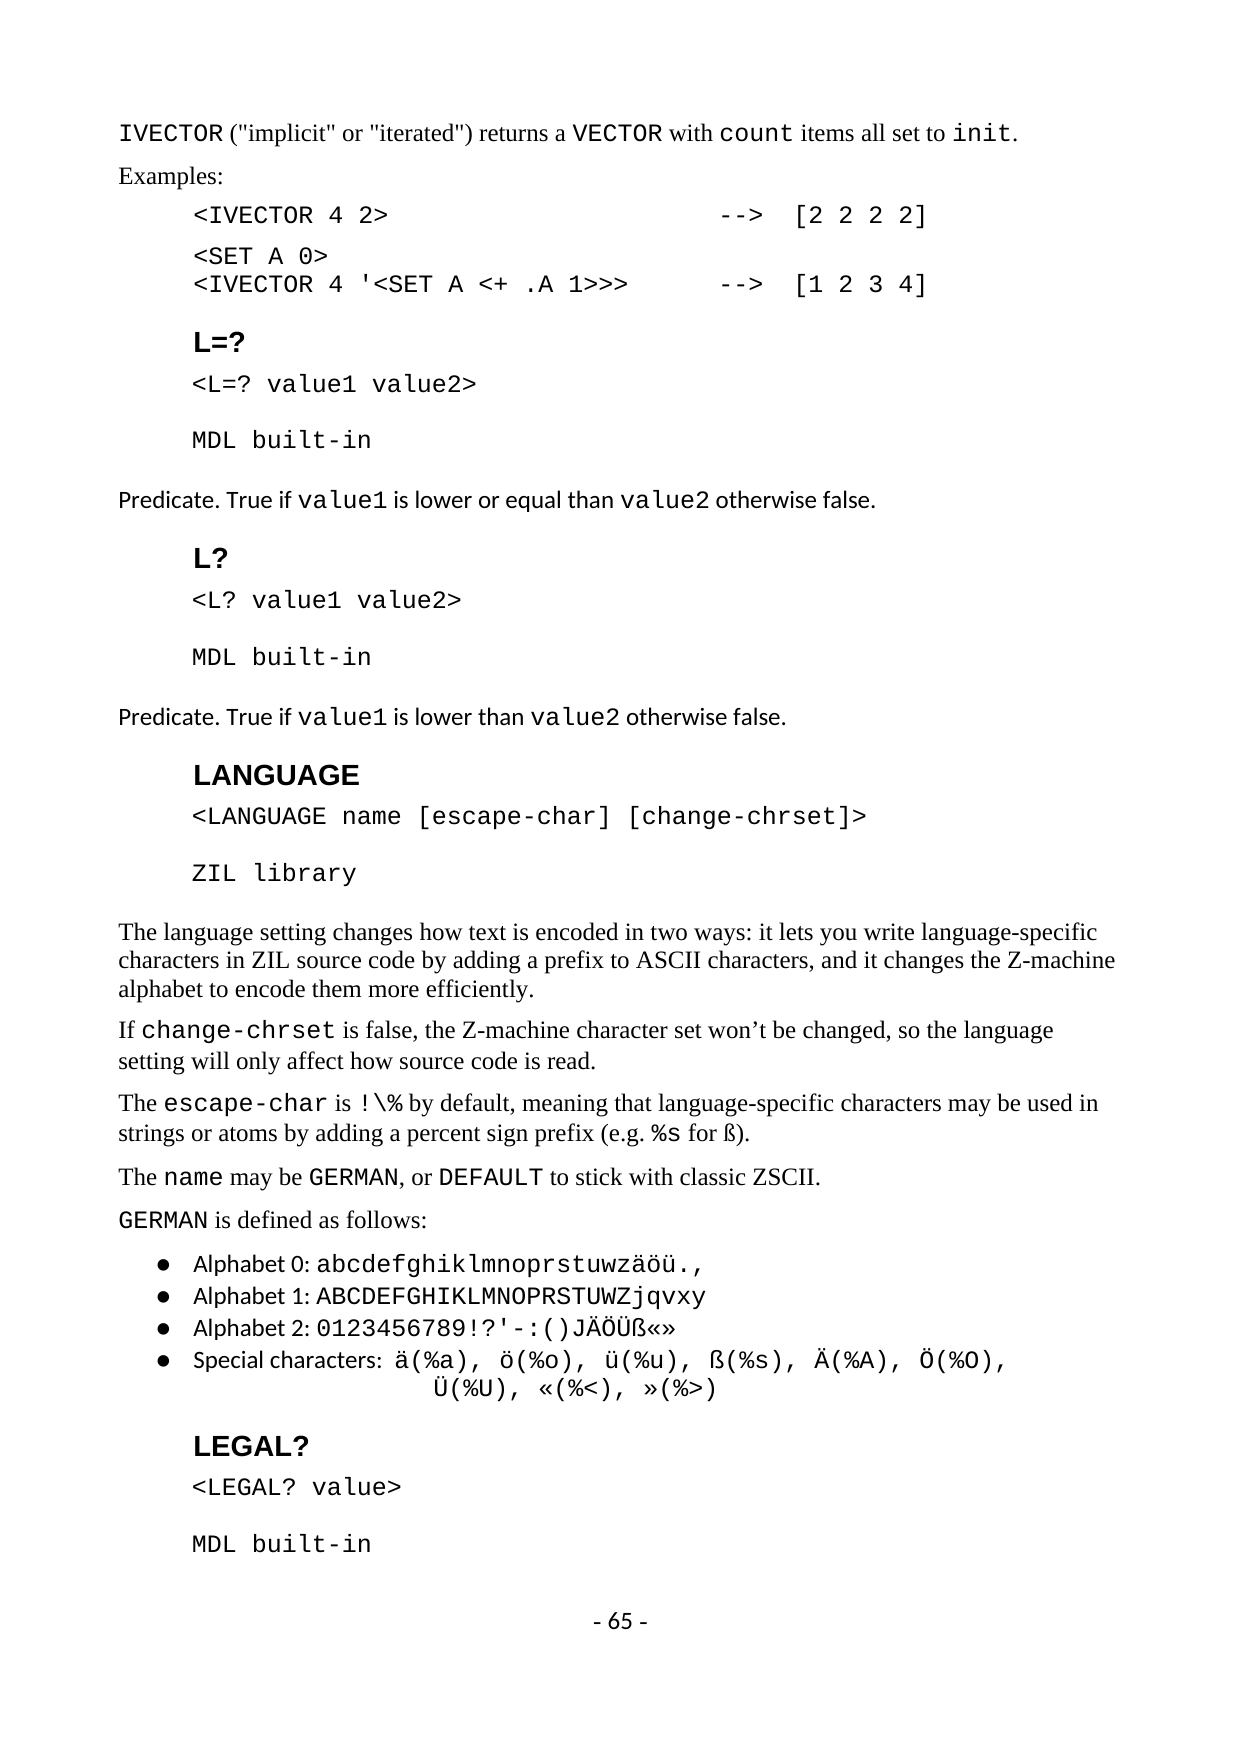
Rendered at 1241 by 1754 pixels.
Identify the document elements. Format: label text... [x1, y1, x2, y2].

text Predicate. True if value1 is lower or equal than value2 otherwise false. [118, 484, 1122, 516]
text <IVECTOR 4 2> --> [2 2 2 2] [118, 203, 1122, 231]
text <LANGUAGE name [escape-char] [change-chrset]> [192, 803, 1122, 832]
text If change-chrset is false, the Z-machine character set won’t be changed, so the language setting will only affect how source code is read. [118, 1016, 1122, 1075]
text <SET A 0> <IVECTOR 4 '<SET A <+ .A 1>>> --> [1 2 3 4] [118, 243, 1122, 300]
text Predicate. True if value1 is lower than value2 otherwise false. [118, 701, 1122, 732]
text <L=? value1 value2> [192, 371, 1122, 399]
subtitle LEGAL? [118, 1429, 1122, 1462]
list Alphabet 1: ABCDEFGHIKLMNOPRSTUWZjqvxy [156, 1280, 1122, 1312]
text The escape-char is !\% by default, meaning that language-specific characters may be used in strings or atoms by adding a percent sign prefix (e.g. %s for ß). [118, 1088, 1122, 1149]
text Examples: [118, 161, 1122, 190]
text GERMAN is defined as follows: [118, 1205, 1122, 1236]
text <L? value1 value2> [192, 587, 1122, 616]
text MDL built-in [192, 1532, 1122, 1560]
subtitle L=? [118, 325, 1122, 359]
text ZIL library [192, 860, 1122, 888]
text The name may be GERMAN, or DEFAULT to stick with classic ZSCII. [118, 1162, 1122, 1193]
text IVECTOR ("implicit" or "iterated") returns a VECTOR with count items all set to init. [118, 118, 1122, 149]
subtitle LANGUAGE [118, 757, 1122, 791]
text MDL built-in [192, 644, 1122, 672]
subtitle L? [118, 541, 1122, 575]
list Special characters: ä(%a), ö(%o), ü(%u), ß(%s), Ä(%A), Ö(%O), Ü(%U), «(%<), »(%>) [156, 1344, 1122, 1404]
text <LEGAL? value> [192, 1475, 1122, 1503]
list Alphabet 0: abcdefghiklmnoprstuwzäöü., [156, 1248, 1122, 1280]
list Alphabet 2: 0123456789!?'-:()JÄÖÜß«» [156, 1312, 1122, 1344]
text The language setting changes how text is encoded in two ways: it lets you write language-specific characters in ZIL source code by adding a prefix to ASCII characters, and it changes the Z-machine alphabet to encode them more efficiently. [118, 917, 1122, 1003]
text MDL built-in [192, 428, 1122, 456]
